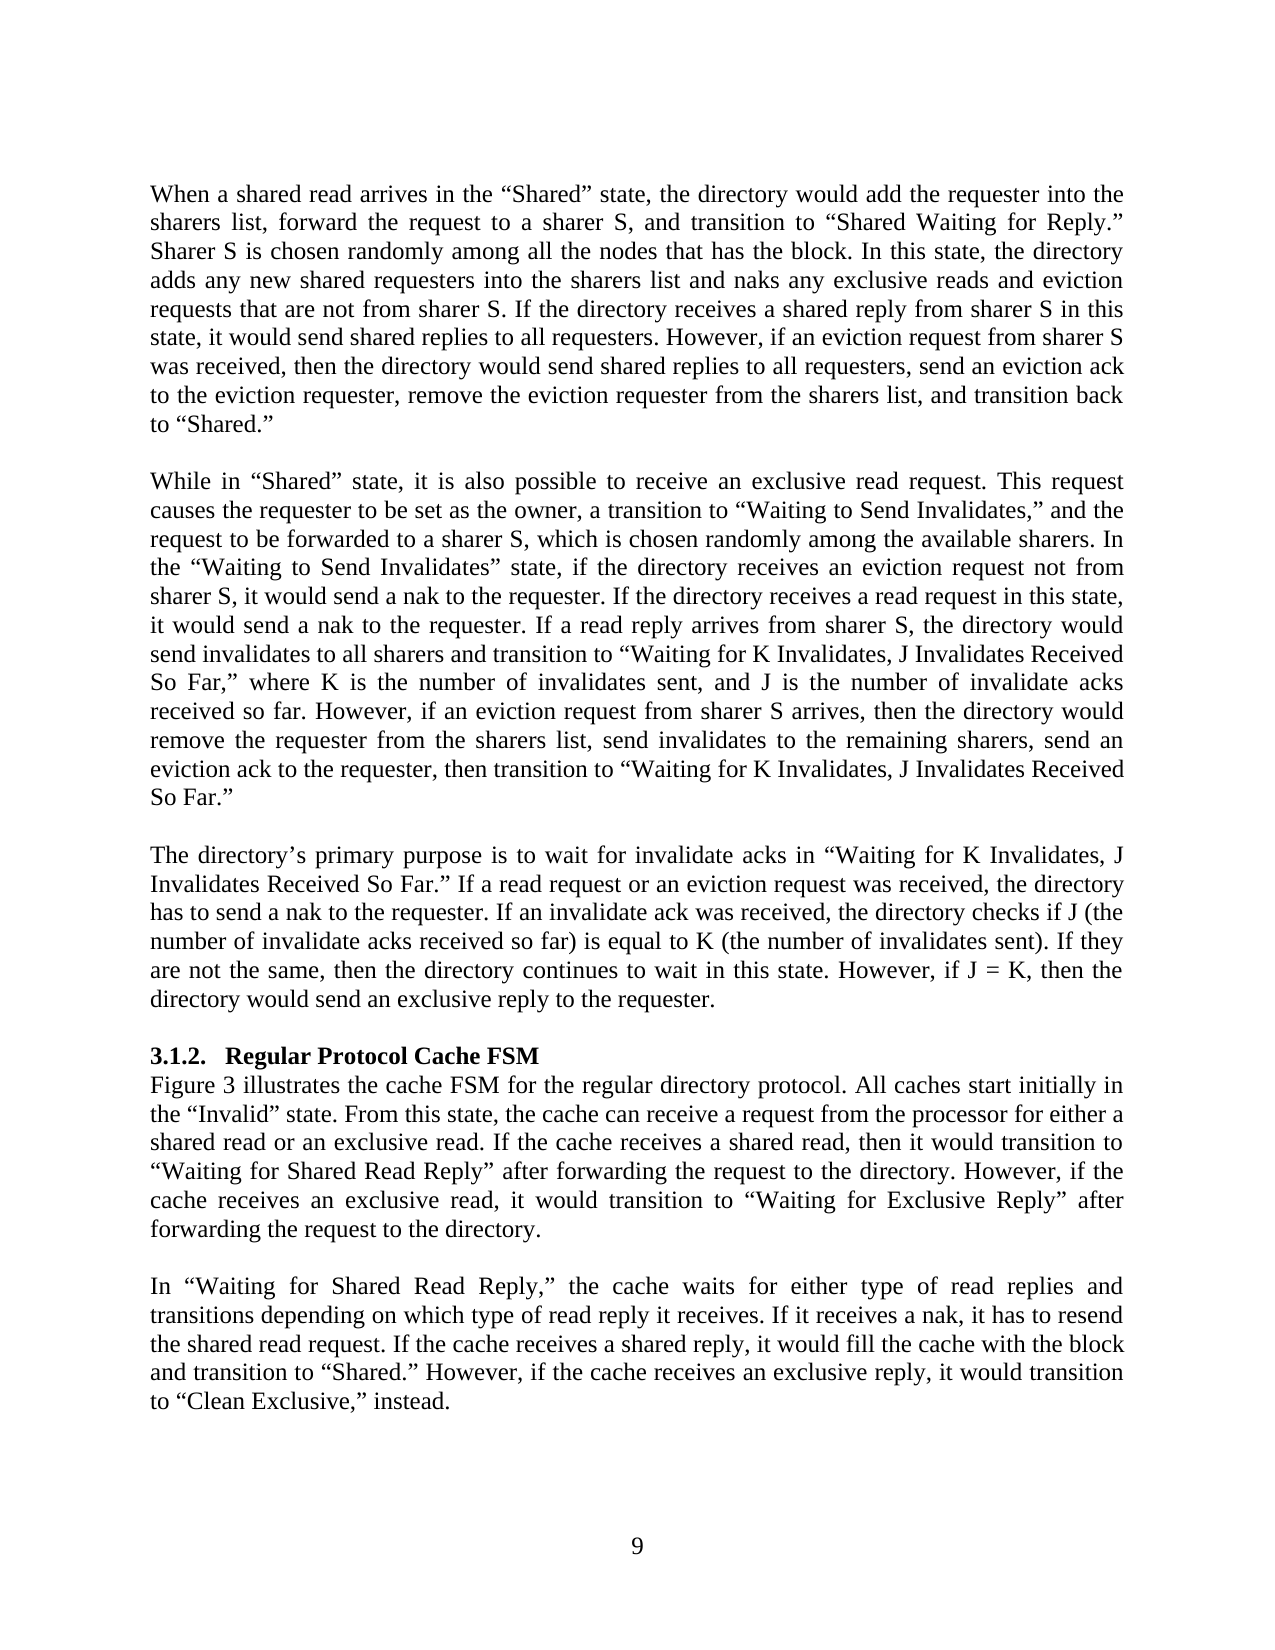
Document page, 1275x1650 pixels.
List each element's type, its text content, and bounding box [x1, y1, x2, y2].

text The directory’s primary purpose is to wait for invalidate acks in “Waiting for K Invalidates, J Invalidates Received So Far.” If a read request or an eviction request was received, the directory has to send a nak to the requester. If an invalidate ack was received, the directory checks if J (the number of invalidate acks received so far) is equal to K (the number of invalidates sent). If they are not the same, then the directory continues to wait in this state. However, if J = K, then the directory would send an exclusive reply to the requester. [150, 840, 1125, 1012]
text In “Waiting for Shared Read Reply,” the cache waits for either type of read replies and transitions depending on which type of read reply it receives. If it receives a nak, it has to resend the shared read request. If the cache receives a shared reply, it would fill the cache with the block and transition to “Shared.” However, if the cache receives an exclusive reply, it would transition to “Clean Exclusive,” instead. [150, 1271, 1125, 1415]
subtitle Regular Protocol Cache FSM [150, 1041, 1125, 1070]
text Figure 3 illustrates the cache FSM for the regular directory protocol. All caches start initially in the “Invalid” state. From this state, the cache can receive a request from the processor for either a shared read or an exclusive read. If the cache receives a shared read, then it would transition to “Waiting for Shared Read Reply” after forwarding the request to the directory. However, if the cache receives an exclusive read, it would transition to “Waiting for Exclusive Reply” after forwarding the request to the directory. [150, 1070, 1125, 1242]
text When a shared read arrives in the “Shared” state, the directory would add the requester into the sharers list, forward the request to a sharer S, and transition to “Shared Waiting for Reply.” Sharer S is chosen randomly among all the nodes that has the block. In this state, the directory adds any new shared requesters into the sharers list and naks any exclusive reads and eviction requests that are not from sharer S. If the directory receives a shared reply from sharer S in this state, it would send shared replies to all requesters. However, if an eviction request from sharer S was received, then the directory would send shared replies to all requesters, send an eviction ack to the eviction requester, remove the eviction requester from the sharers list, and transition back to “Shared.” [150, 179, 1125, 437]
text While in “Shared” state, it is also possible to receive an exclusive read request. This request causes the requester to be set as the owner, a transition to “Waiting to Send Invalidates,” and the request to be forwarded to a sharer S, which is chosen randomly among the available sharers. In the “Waiting to Send Invalidates” state, if the directory receives an eviction request not from sharer S, it would send a nak to the requester. If the directory receives a read request in this state, it would send a nak to the requester. If a read reply arrives from sharer S, the directory would send invalidates to all sharers and transition to “Waiting for K Invalidates, J Invalidates Received So Far,” where K is the number of invalidates sent, and J is the number of invalidate acks received so far. However, if an eviction request from sharer S arrives, then the directory would remove the requester from the sharers list, send invalidates to the remaining sharers, send an eviction ack to the requester, then transition to “Waiting for K Invalidates, J Invalidates Received So Far.” [150, 466, 1125, 811]
